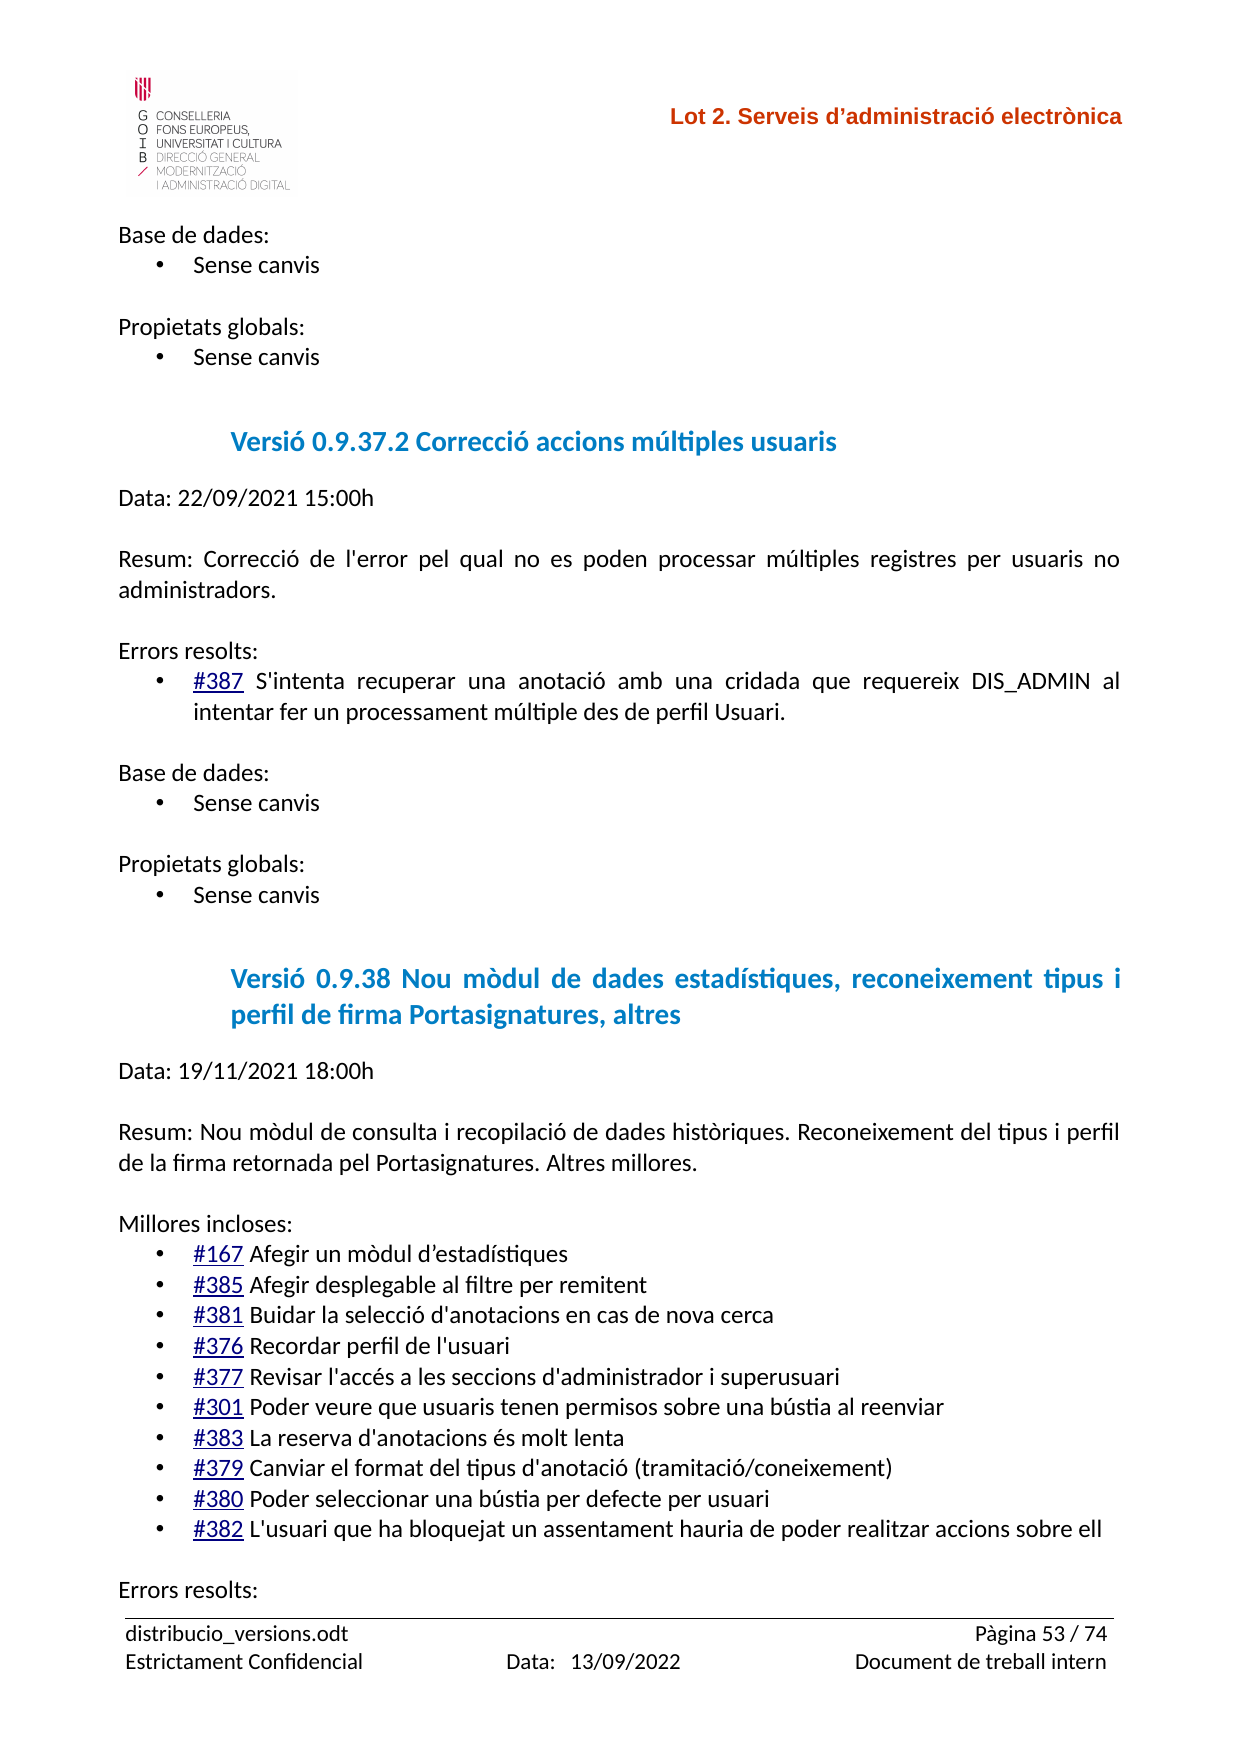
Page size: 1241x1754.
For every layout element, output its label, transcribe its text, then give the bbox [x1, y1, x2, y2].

list #382 L'usuari que ha bloquejat un assentament hauria de poder realitzar accions sobre ell [156, 1513, 1122, 1544]
list Sense canvis [156, 250, 1122, 280]
list #383 La reserva d'anotacions és molt lenta [156, 1422, 1122, 1452]
list Sense canvis [156, 879, 1122, 909]
list Sense canvis [156, 341, 1122, 372]
text Resum: Nou mòdul de consulta i recopilació de dades històriques. Reconeixement del tipus i perfil de la firma retornada pel Portasignatures. Altres millores. [118, 1117, 1122, 1178]
list #377 Revisar l'accés a les seccions d'administrador i superusuari [156, 1361, 1122, 1391]
list Sense canvis [156, 787, 1122, 818]
list #385 Afegir desplegable al filtre per remitent [156, 1269, 1122, 1300]
text Resum: Correcció de l'error pel qual no es poden processar múltiples registres per usuaris no administradors. [118, 543, 1122, 604]
text Errors resolts: [118, 635, 1122, 665]
list #376 Recordar perfil de l'usuari [156, 1330, 1122, 1361]
picture [126, 70, 299, 197]
subtitle Versió 0.9.38 Nou mòdul de dades estadístiques, reconeixement tipus i perfil de firma Portasignatures, altres [153, 961, 1122, 1032]
text Base de dades: [118, 219, 1122, 250]
list #381 Buidar la selecció d'anotacions en cas de nova cerca [156, 1300, 1122, 1330]
text Propietats globals: [118, 311, 1122, 341]
text Millores incloses: [118, 1208, 1122, 1239]
list #379 Canviar el format del tipus d'anotació (tramitació/coneixement) [156, 1452, 1122, 1483]
text Data: 22/09/2021 15:00h [118, 482, 1122, 513]
text Data: 19/11/2021 18:00h [118, 1056, 1122, 1086]
list #167 Afegir un mòdul d’estadístiques [156, 1239, 1122, 1269]
list #301 Poder veure que usuaris tenen permisos sobre una bústia al reenviar [156, 1391, 1122, 1422]
list #380 Poder seleccionar una bústia per defecte per usuari [156, 1483, 1122, 1513]
list #387 S'intenta recuperar una anotació amb una cridada que requereix DIS_ADMIN al intentar fer un processament múltiple des de perfil Usuari. [156, 665, 1122, 726]
text Base de dades: [118, 757, 1122, 787]
text Errors resolts: [118, 1574, 1122, 1605]
text Propietats globals: [118, 848, 1122, 879]
subtitle Versió 0.9.37.2 Correcció accions múltiples usuaris [153, 423, 1122, 458]
